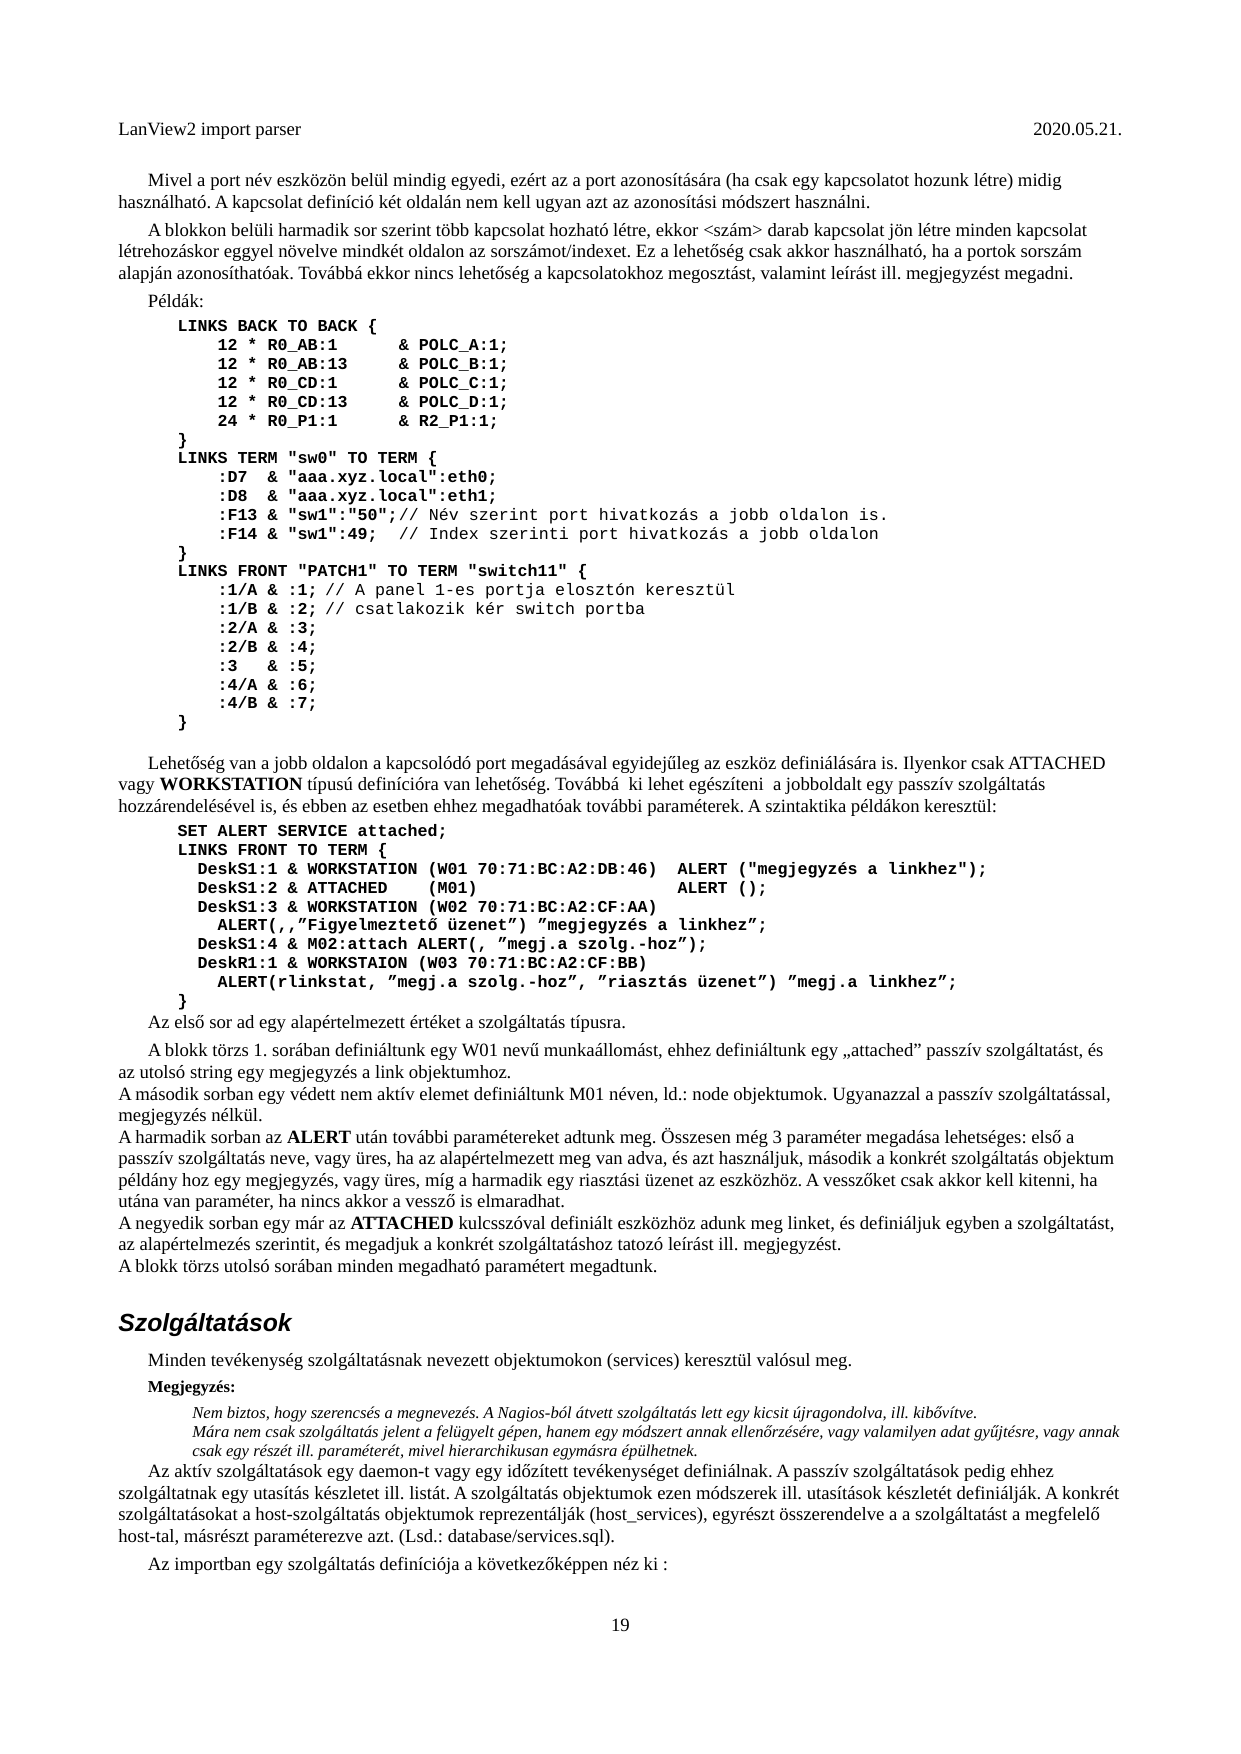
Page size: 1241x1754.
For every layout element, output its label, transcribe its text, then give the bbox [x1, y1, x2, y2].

text } [177, 544, 1122, 563]
text LINKS FRONT TO TERM { [177, 842, 1122, 860]
text :D8 & "aaa.xyz.local":eth1; [177, 488, 1122, 506]
text :4/B & :7; [177, 695, 1122, 714]
text Minden tevékenység szolgáltatásnak nevezett objektumokon (services) keresztül valósul meg. [118, 1349, 1122, 1371]
text Az aktív szolgáltatások egy daemon-t vagy egy időzített tevékenységet definiálnak. A passzív szolgáltatások pedig ehhez szolgáltatnak egy utasítás készletet ill. listát. A szolgáltatás objektumok ezen módszerek ill. utasítások készletét definiálják. A konkrét szolgáltatásokat a host-szolgáltatás objektumok reprezentálják (host_services), egyrészt összerendelve a a szolgáltatást a megfelelő host-tal, másrészt paraméterezve azt. (Lsd.: database/services.sql). [118, 1460, 1122, 1546]
text :1/B & :2; // csatlakozik kér switch portba [177, 601, 1122, 619]
text } [177, 992, 1122, 1011]
text :2/B & :4; [177, 638, 1122, 657]
text LINKS TERM "sw0" TO TERM { [177, 450, 1122, 469]
text 12 * R0_AB:1 & POLC_A:1; [177, 337, 1122, 356]
text :F13 & "sw1":"50"; // Név szerint port hivatkozás a jobb oldalon is. [177, 506, 1122, 525]
text Az importban egy szolgáltatás definíciója a következőképpen néz ki : [118, 1553, 1122, 1574]
text DeskR1:1 & WORKSTAION (W03 70:71:BC:A2:CF:BB) [177, 955, 1122, 973]
text DeskS1:2 & ATTACHED (M01) ALERT (); [177, 879, 1122, 898]
text A blokkon belüli harmadik sor szerint több kapcsolat hozható létre, ekkor <szám> darab kapcsolat jön létre minden kapcsolat létrehozáskor eggyel növelve mindkét oldalon az sorszámot/indexet. Ez a lehetőség csak akkor használható, ha a portok sorszám alapján azonosíthatóak. Továbbá ekkor nincs lehetőség a kapcsolatokhoz megosztást, valamint leírást ill. megjegyzést megadni. [118, 219, 1122, 283]
text ALERT(rlinkstat, ”megj.a szolg.-hoz”, ”riasztás üzenet”) ”megj.a linkhez”; [177, 973, 1122, 992]
text ALERT(,,”Figyelmeztető üzenet”) ”megjegyzés a linkhez”; [177, 917, 1122, 936]
text } [177, 431, 1122, 450]
text :2/A & :3; [177, 619, 1122, 638]
text Mivel a port név eszközön belül mindig egyedi, ezért az a port azonosítására (ha csak egy kapcsolatot hozunk létre) midig használható. A kapcsolat definíció két oldalán nem kell ugyan azt az azonosítási módszert használni. [118, 169, 1122, 212]
text 12 * R0_CD:1 & POLC_C:1; [177, 374, 1122, 393]
text LINKS FRONT "PATCH1" TO TERM "switch11" { [177, 563, 1122, 582]
text A blokk törzs 1. sorában definiáltunk egy W01 nevű munkaállomást, ehhez definiáltunk egy „attached” passzív szolgáltatást, és az utolsó string egy megjegyzés a link objektumhoz. A második sorban egy védett nem aktív elemet definiáltunk M01 néven, ld.: node objektumok. Ugyanazzal a passzív szolgáltatással, megjegyzés nélkül. A harmadik sorban az ALERT után további paramétereket adtunk meg. Összesen még 3 paraméter megadása lehetséges: első a passzív szolgáltatás neve, vagy üres, ha az alapértelmezett meg van adva, és azt használjuk, második a konkrét szolgáltatás objektum példány hoz egy megjegyzés, vagy üres, míg a harmadik egy riasztási üzenet az eszközhöz. A vesszőket csak akkor kell kitenni, ha utána van paraméter, ha nincs akkor a vessző is elmaradhat. A negyedik sorban egy már az ATTACHED kulcsszóval definiált eszközhöz adunk meg linket, és definiáljuk egyben a szolgáltatást, az alapértelmezés szerintit, és megadjuk a konkrét szolgáltatáshoz tatozó leírást ill. megjegyzést. A blokk törzs utolsó sorában minden megadható paramétert megadtunk. [118, 1039, 1122, 1276]
text :3 & :5; [177, 657, 1122, 676]
text :4/A & :6; [177, 676, 1122, 695]
text Lehetőség van a jobb oldalon a kapcsolódó port megadásával egyidejűleg az eszköz definiálására is. Ilyenkor csak ATTACHED vagy WORKSTATION típusú definícióra van lehetőség. Továbbá ki lehet egészíteni a jobboldalt egy passzív szolgáltatás hozzárendelésével is, és ebben az esetben ehhez megadhatóak további paraméterek. A szintaktika példákon keresztül: [118, 752, 1122, 816]
text :1/A & :1; // A panel 1-es portja elosztón keresztül [177, 582, 1122, 601]
text 12 * R0_AB:13 & POLC_B:1; [177, 356, 1122, 374]
text DeskS1:3 & WORKSTATION (W02 70:71:BC:A2:CF:AA) [177, 898, 1122, 917]
text LINKS BACK TO BACK { [177, 318, 1122, 337]
text 24 * R0_P1:1 & R2_P1:1; [177, 412, 1122, 431]
text :F14 & "sw1":49; // Index szerinti port hivatkozás a jobb oldalon [177, 525, 1122, 544]
text Az első sor ad egy alapértelmezett értéket a szolgáltatás típusra. [118, 1011, 1122, 1033]
subtitle Szolgáltatások [118, 1308, 1122, 1336]
text DeskS1:1 & WORKSTATION (W01 70:71:BC:A2:DB:46) ALERT ("megjegyzés a linkhez"); [177, 860, 1122, 879]
text } [177, 714, 1122, 733]
text DeskS1:4 & M02:attach ALERT(, ”megj.a szolg.-hoz”); [177, 936, 1122, 955]
text Mára nem csak szolgáltatás jelent a felügyelt gépen, hanem egy módszert annak ellenőrzésére, vagy valamilyen adat gyűjtésre, vagy annak csak egy részét ill. paraméterét, mivel hierarchikusan egymásra épülhetnek. [192, 1422, 1122, 1460]
text SET ALERT SERVICE attached; [177, 823, 1122, 842]
text Nem biztos, hogy szerencsés a megnevezés. A Nagios-ból átvett szolgáltatás lett egy kicsit újragondolva, ill. kibővítve. [192, 1403, 1122, 1422]
text :D7 & "aaa.xyz.local":eth0; [177, 469, 1122, 488]
text Példák: [118, 290, 1122, 311]
text Megjegyzés: [118, 1377, 1122, 1396]
text 12 * R0_CD:13 & POLC_D:1; [177, 393, 1122, 412]
